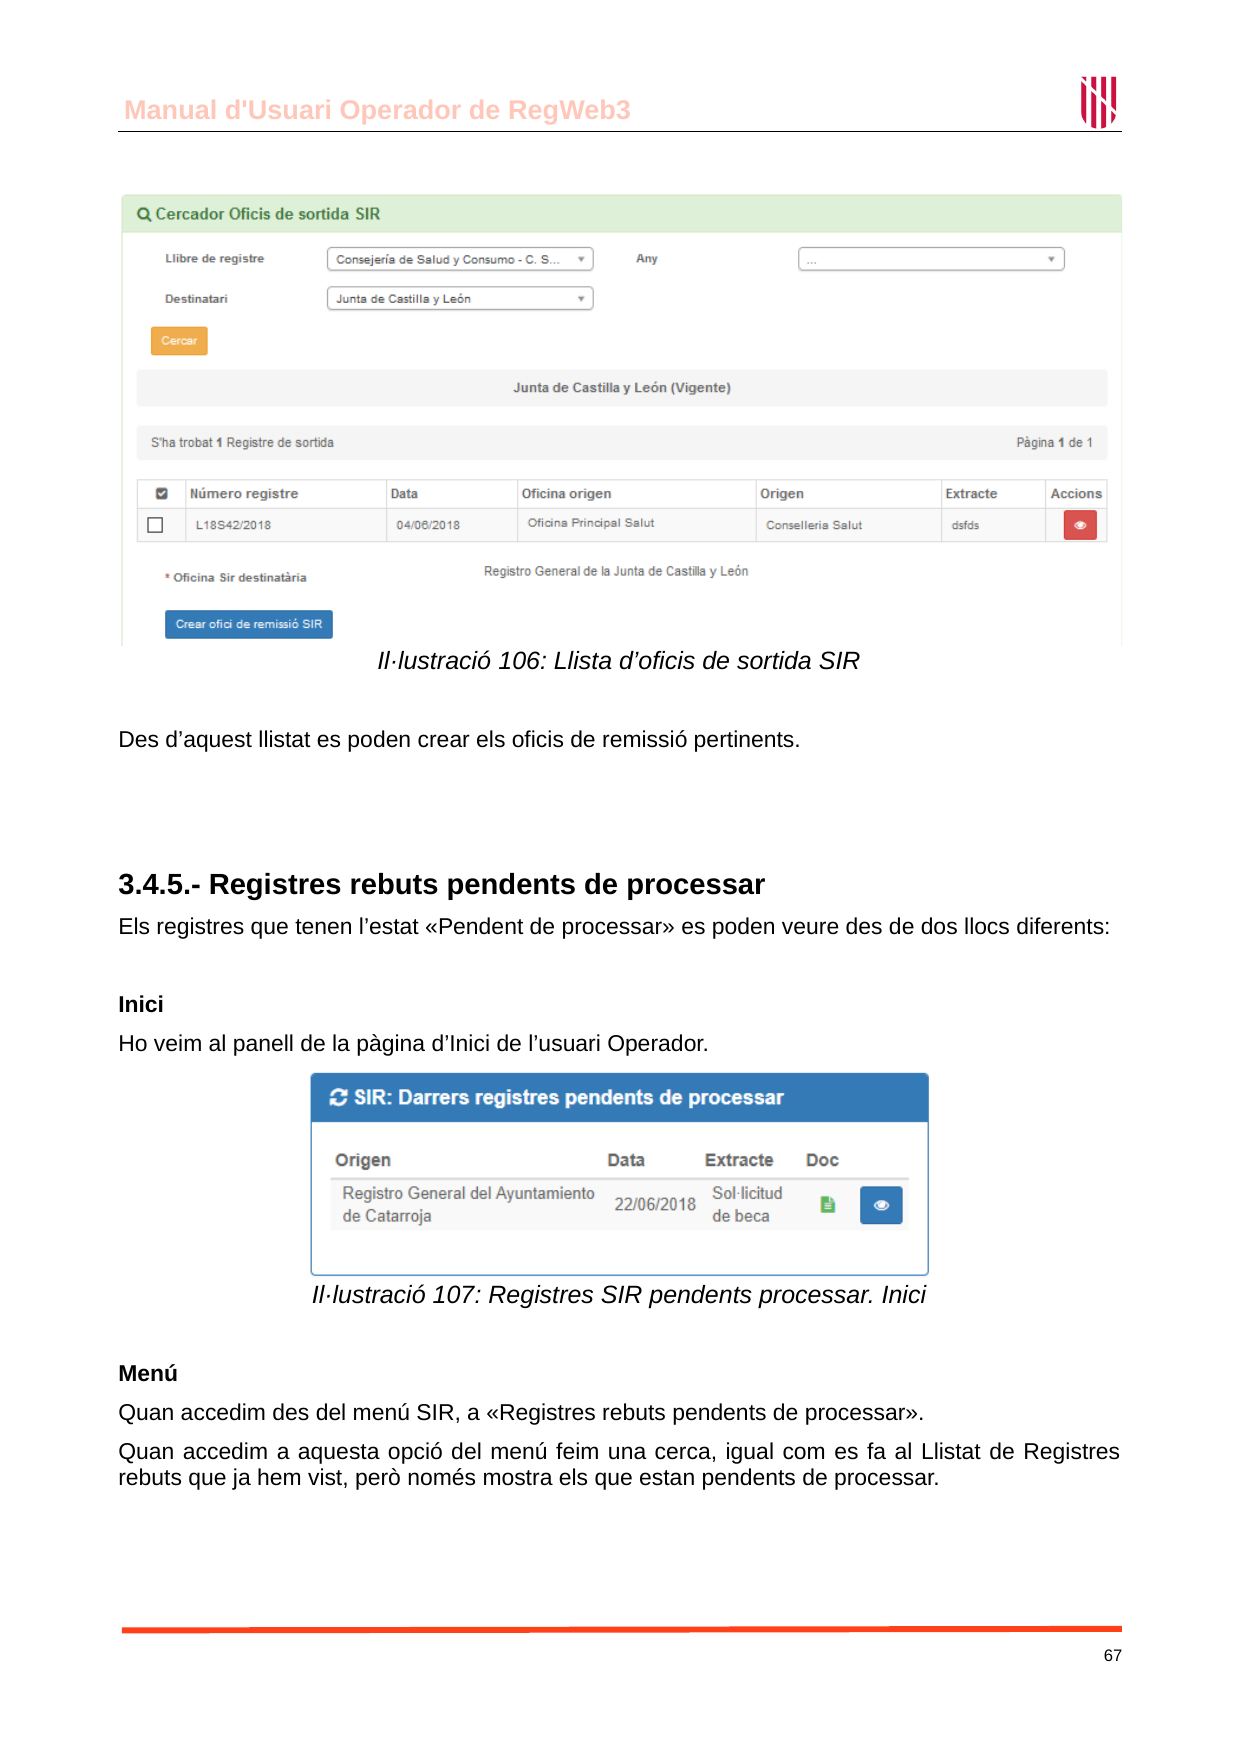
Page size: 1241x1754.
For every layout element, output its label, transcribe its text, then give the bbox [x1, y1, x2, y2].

picture [118, 192, 1123, 646]
text Quan accedim a aquesta opció del menú feim una cerca, igual com es fa al Llistat de Registres rebuts que ja hem vist, però només mostra els que estan pendents de processar. [118, 1438, 1122, 1491]
text Menú [118, 1360, 1122, 1387]
list Il·lustració 106: Llista d’oficis de sortida SIR [118, 646, 1122, 674]
text Ho veim al panell de la pàgina d’Inici de l’usuari Operador. [118, 1030, 1122, 1056]
picture [1078, 74, 1119, 130]
text Des d’aquest llistat es poden crear els oficis de remissió pertinents. [118, 726, 1122, 752]
text Inici [118, 991, 1122, 1017]
list Il·lustració 107: Registres SIR pendents processar. Inici [118, 1281, 1122, 1309]
subtitle Registres rebuts pendents de processar [118, 867, 1122, 901]
picture [307, 1068, 934, 1281]
text Els registres que tenen l’estat «Pendent de processar» es poden veure des de dos llocs diferents: [118, 913, 1122, 940]
text Quan accedim des del menú SIR, a «Registres rebuts pendents de processar». [118, 1399, 1122, 1426]
